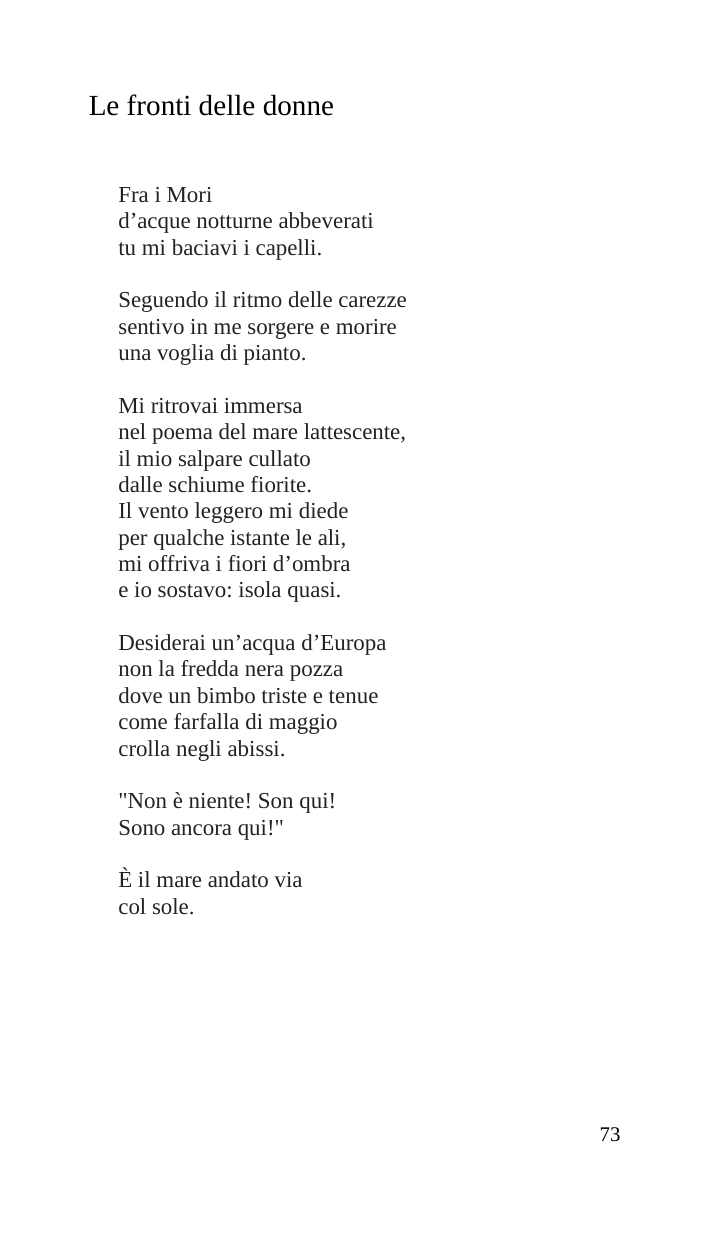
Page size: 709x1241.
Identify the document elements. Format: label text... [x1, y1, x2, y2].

text mi offriva i fiori d’ombra [88, 550, 620, 576]
text "Non è niente! Son qui! [88, 787, 620, 814]
text Fra i Mori [88, 181, 620, 207]
text non la fredda nera pozza [88, 656, 620, 682]
text Desiderai un’acqua d’Europa [88, 629, 620, 656]
text per qualche istante le ali, [88, 524, 620, 550]
text d’acque notturne abbeverati [88, 207, 620, 234]
text e io sostavo: isola quasi. [88, 576, 620, 603]
text col sole. [88, 893, 620, 919]
text dove un bimbo triste e tenue [88, 682, 620, 708]
text tu mi baciavi i capelli. [88, 234, 620, 260]
text Sono ancora qui!" [88, 814, 620, 840]
text una voglia di pianto. [88, 339, 620, 366]
text sentivo in me sorgere e morire [88, 313, 620, 339]
text Le fronti delle donne [88, 88, 620, 122]
text crolla negli abissi. [88, 734, 620, 761]
text È il mare andato via [88, 866, 620, 893]
text il mio salpare cullato [88, 445, 620, 471]
text Seguendo il ritmo delle carezze [88, 287, 620, 313]
text come farfalla di maggio [88, 708, 620, 734]
text Il vento leggero mi diede [88, 497, 620, 524]
text Mi ritrovai immersa [88, 392, 620, 418]
text dalle schiume fiorite. [88, 471, 620, 497]
text nel poema del mare lattescente, [88, 418, 620, 445]
